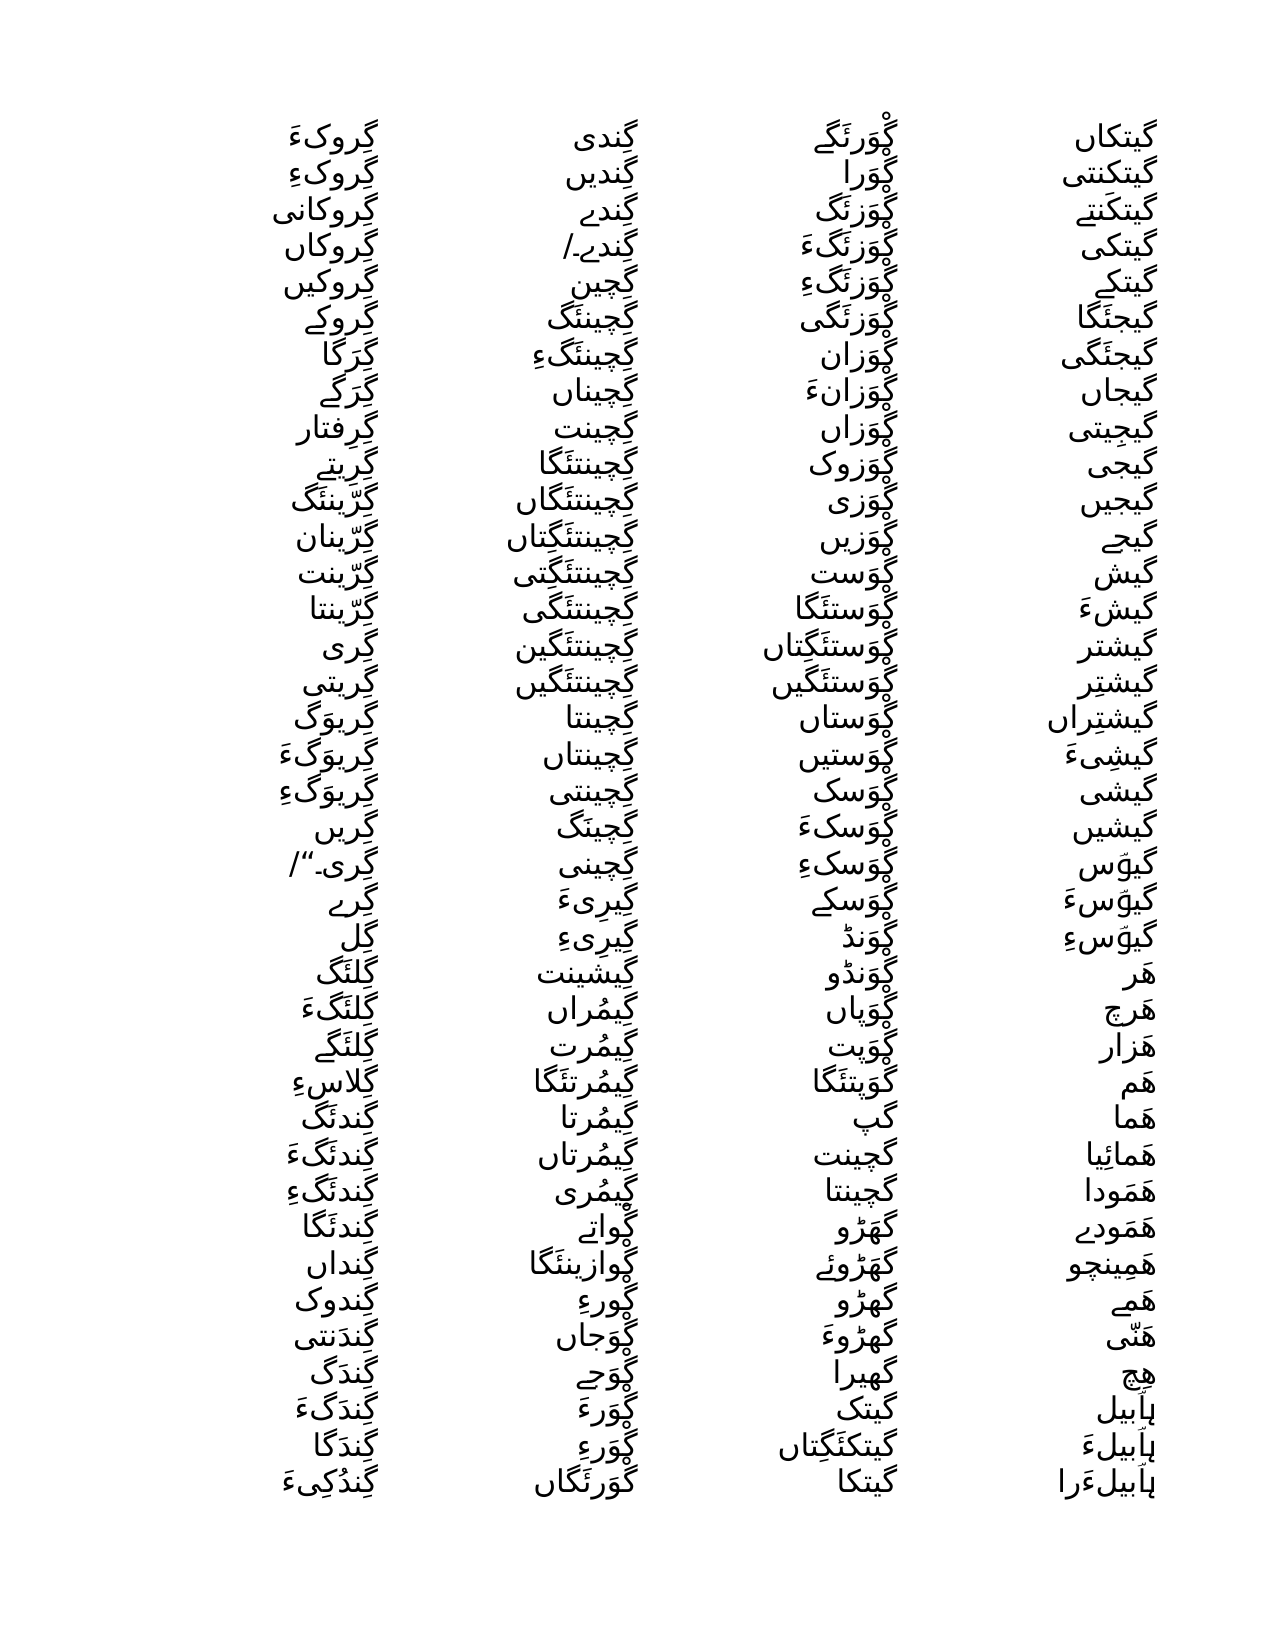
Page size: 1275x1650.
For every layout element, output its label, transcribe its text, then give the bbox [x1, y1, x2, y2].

text گِندے۔/ [378, 227, 637, 263]
text گِچینتئَگیں [378, 663, 637, 700]
text ھَنّی [897, 1318, 1157, 1354]
text گِرَگے [118, 373, 378, 409]
text گِریوَگ [118, 700, 378, 736]
text گِچینئَگءِ [378, 336, 637, 373]
text گِرِیتے [118, 445, 378, 482]
text گِرّینان [118, 518, 378, 554]
text گْوَزئَگ [637, 191, 897, 227]
text گِلئَگے [118, 1027, 378, 1063]
text گیتکی [897, 227, 1157, 263]
text گِیرِیءَ [378, 882, 637, 918]
text گِچیناں [378, 373, 637, 409]
text ہاؔبیلءَ [897, 1427, 1157, 1463]
text گیجی [897, 445, 1157, 482]
text گْوَجاں [378, 1318, 637, 1354]
text گِچینتئَگِتاں [378, 518, 637, 554]
text گِندَگءَ [118, 1391, 378, 1427]
text گپ [637, 1100, 897, 1136]
text گھیرا [637, 1354, 897, 1391]
text گِندی [378, 118, 637, 154]
text گْوَزئَگءِ [637, 263, 897, 300]
text ہاؔبیل [897, 1391, 1157, 1427]
text گِل [118, 918, 378, 954]
text گِچینتئَگِتی [378, 554, 637, 591]
text گیتکَنتے [897, 191, 1157, 227]
text ھَم [897, 1063, 1157, 1100]
text گیوؔسءَ [897, 882, 1157, 918]
text گِچینی [378, 845, 637, 882]
text ہاؔبیلءَ​را [897, 1463, 1157, 1499]
text گِری۔“/ [118, 845, 378, 882]
text گِیرِیءِ [378, 918, 637, 954]
text گْوَستئَگیں [637, 663, 897, 700]
text گیجِیتی [897, 409, 1157, 445]
text گِچین [378, 263, 637, 300]
text گْوَزاں [637, 409, 897, 445]
text گْوَسکءَ [637, 809, 897, 845]
text گْوَستئَگا [637, 591, 897, 627]
text گیجیں [897, 482, 1157, 518]
text گیشیں [897, 809, 1157, 845]
text گِندَنتی [118, 1318, 378, 1354]
text گِیمُرتئَگا [378, 1063, 637, 1100]
text گیش [897, 554, 1157, 591]
text گِچینت [378, 409, 637, 445]
text گیجئَگا [897, 300, 1157, 336]
text گِریتی [118, 663, 378, 700]
text گِندُکِیءَ [118, 1463, 378, 1499]
text گیجے [897, 518, 1157, 554]
text گِریں [118, 809, 378, 845]
text گْوَست [637, 554, 897, 591]
text گِلئَگ [118, 954, 378, 991]
text گْوَرئَگے [637, 118, 897, 154]
text ھَما [897, 1100, 1157, 1136]
text گِروکے [118, 300, 378, 336]
text گِرّینت [118, 554, 378, 591]
text گِندے [378, 191, 637, 227]
text گْوَسکءِ [637, 845, 897, 882]
text ھَر [897, 954, 1157, 991]
text گِلاسءِ [118, 1063, 378, 1100]
text گْوَپت [637, 1027, 897, 1063]
text ھَزار [897, 1027, 1157, 1063]
text گھڑوءَ [637, 1318, 897, 1354]
text ھِچ [897, 1354, 1157, 1391]
text گیوؔس [897, 845, 1157, 882]
text گیشی [897, 772, 1157, 809]
text گِندئَگ [118, 1100, 378, 1136]
text گِری [118, 627, 378, 663]
text گِچینتا [378, 700, 637, 736]
text گیجئَگی [897, 336, 1157, 373]
text گِرِفتار [118, 409, 378, 445]
text گیشتر [897, 627, 1157, 663]
text گْوَستاں [637, 700, 897, 736]
text گِچینتئَگاں [378, 482, 637, 518]
text گِچینتی [378, 772, 637, 809]
text گِیمُرت [378, 1027, 637, 1063]
text گْوَنڈ [637, 918, 897, 954]
text گْواتے [378, 1209, 637, 1245]
text گْوَزوک [637, 445, 897, 482]
text گیتک [637, 1391, 897, 1427]
text گِیمُری [378, 1172, 637, 1209]
text گِیمُرتاں [378, 1136, 637, 1172]
text گِندَگ [118, 1354, 378, 1391]
text گِیمُرتا [378, 1100, 637, 1136]
text گِروکءِ [118, 154, 378, 191]
text گْورءِ [378, 1281, 637, 1318]
text گِروکءَ [118, 118, 378, 154]
text گیشتِر [897, 663, 1157, 700]
text گیتکنتی [897, 154, 1157, 191]
text گِندئَگءَ [118, 1136, 378, 1172]
text گِندئَگءِ [118, 1172, 378, 1209]
text گِرَگا [118, 336, 378, 373]
text گچینتا [637, 1172, 897, 1209]
text گْوَجے [378, 1354, 637, 1391]
text گِروکانی [118, 191, 378, 227]
text گِلئَگءَ [118, 991, 378, 1027]
text گْوَزانءَ [637, 373, 897, 409]
text گِندیں [378, 154, 637, 191]
text گِچینَگ [378, 809, 637, 845]
text ھَمَودے [897, 1209, 1157, 1245]
text گِچینتئَگا [378, 445, 637, 482]
text ھَمَودا [897, 1172, 1157, 1209]
text گِندَگا [118, 1427, 378, 1463]
text گْوَسکے [637, 882, 897, 918]
text گْوَرءِ [378, 1427, 637, 1463]
text گِچینئَگ [378, 300, 637, 336]
text گْوَنڈو [637, 954, 897, 991]
text گْوَرئَگاں [378, 1463, 637, 1499]
text گیتکئَگِتاں [637, 1427, 897, 1463]
text گْوَزی [637, 482, 897, 518]
text گْوَستئَگِتاں [637, 627, 897, 663]
text گِچینتاں [378, 736, 637, 772]
text ھَمائِیا [897, 1136, 1157, 1172]
text گِرے [118, 882, 378, 918]
text گْوَپتئَگا [637, 1063, 897, 1100]
text گْوَپاں [637, 991, 897, 1027]
text گیتکا [637, 1463, 897, 1499]
text گِچینتئَگی [378, 591, 637, 627]
text گْوَزان [637, 336, 897, 373]
text گِنداں [118, 1245, 378, 1281]
text گچینت [637, 1136, 897, 1172]
text گْوازینئَگا [378, 1245, 637, 1281]
text ھَمِینچو [897, 1245, 1157, 1281]
text گیتکاں [897, 118, 1157, 154]
text گیجاں [897, 373, 1157, 409]
text گِچینتئَگین [378, 627, 637, 663]
text گِریوَگءَ [118, 736, 378, 772]
text گھڑو [637, 1281, 897, 1318]
text گیتکے [897, 263, 1157, 300]
text گِروکاں [118, 227, 378, 263]
text گْوَزئَگءَ [637, 227, 897, 263]
text گْوَرا [637, 154, 897, 191]
text گْوَسک [637, 772, 897, 809]
text گِیشینت [378, 954, 637, 991]
text گِندئَگا [118, 1209, 378, 1245]
text گیشتِراں [897, 700, 1157, 736]
text گِیمُراں [378, 991, 637, 1027]
text گیوؔسءِ [897, 918, 1157, 954]
text گِرّینتا [118, 591, 378, 627]
text گِریوَگءِ [118, 772, 378, 809]
text گیشءَ [897, 591, 1157, 627]
text گِروکیں [118, 263, 378, 300]
text گھَڑو [637, 1209, 897, 1245]
text گْوَرءَ [378, 1391, 637, 1427]
text گھَڑوئے [637, 1245, 897, 1281]
text ھَرچ [897, 991, 1157, 1027]
text گْوَزئَگی [637, 300, 897, 336]
text ھَمے [897, 1281, 1157, 1318]
text گیشِیءَ [897, 736, 1157, 772]
text گْوَزیں [637, 518, 897, 554]
text گْوَستیں [637, 736, 897, 772]
text گِندوک [118, 1281, 378, 1318]
text گِرّینئَگ [118, 482, 378, 518]
